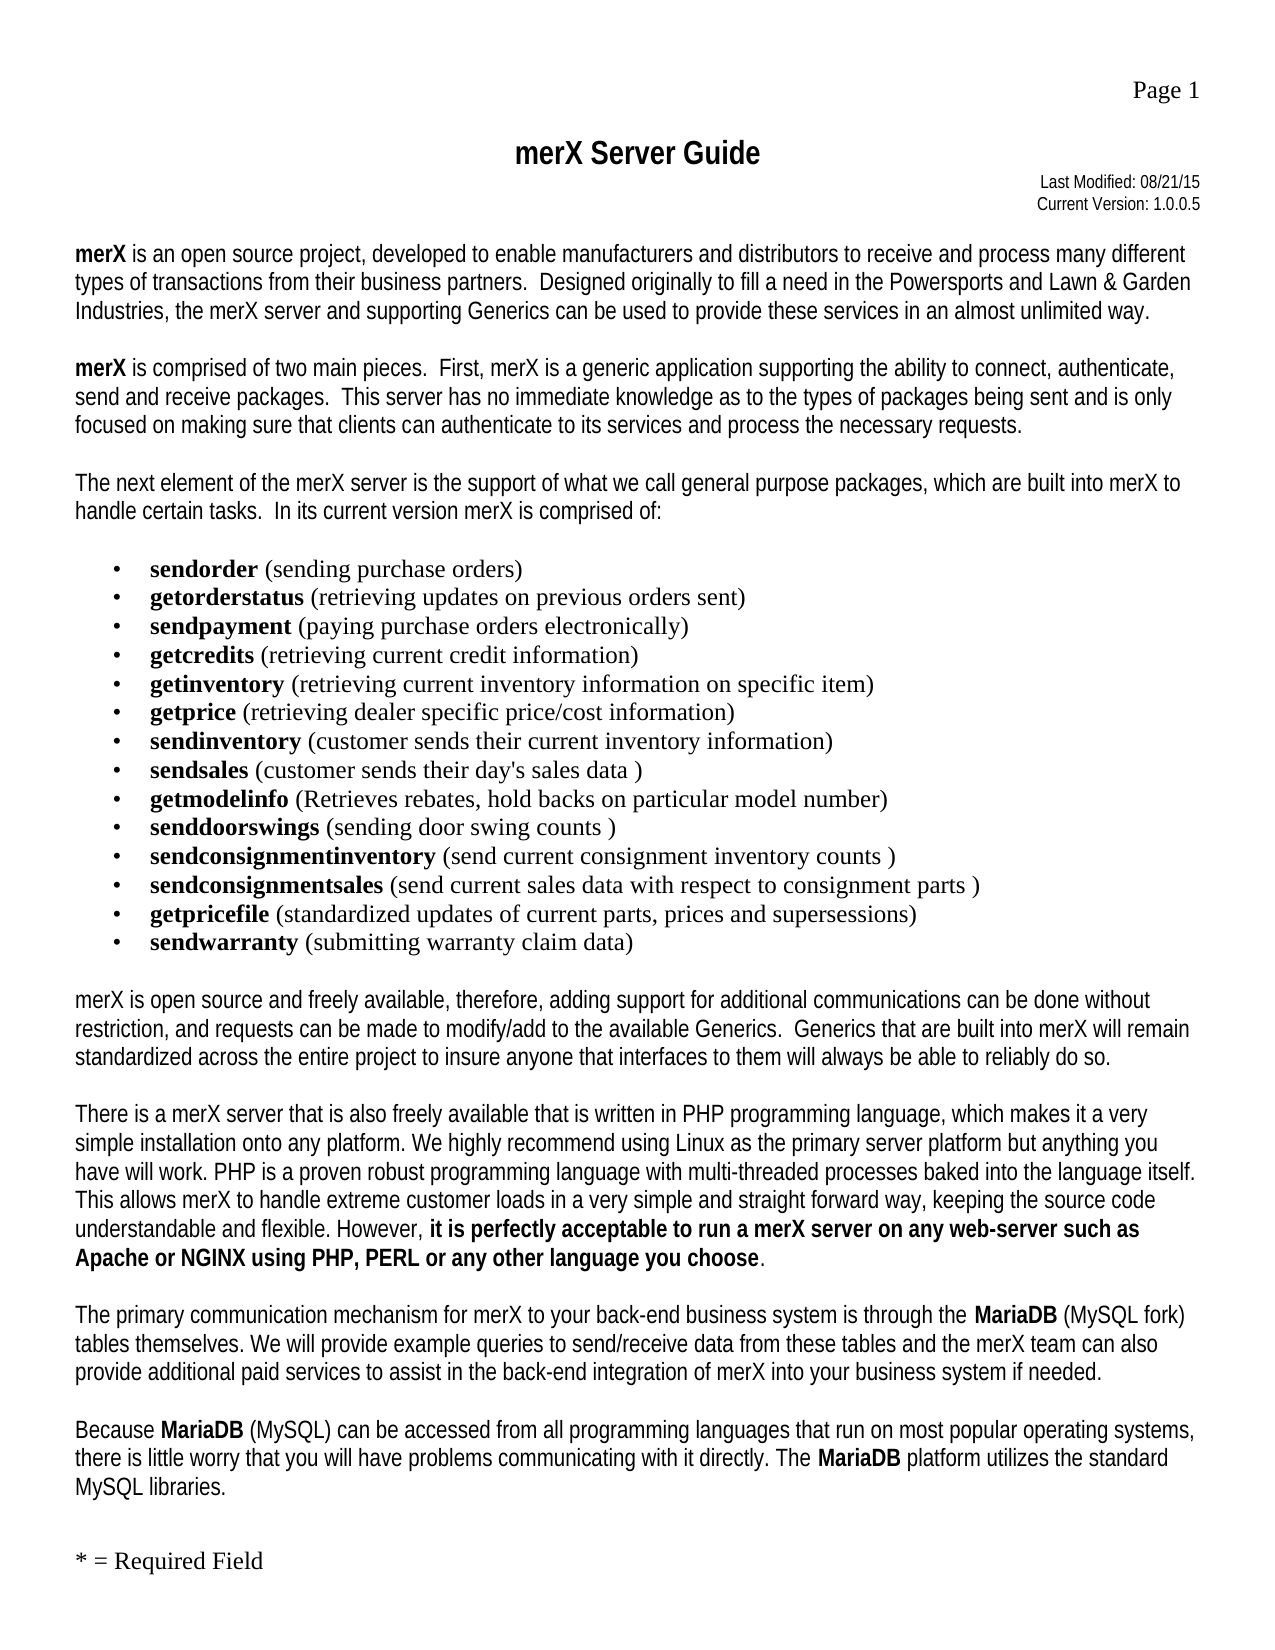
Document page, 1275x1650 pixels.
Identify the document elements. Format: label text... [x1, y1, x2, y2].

list sendorder (sending purchase orders) [112, 554, 1200, 582]
text merX is an open source project, developed to enable manufacturers and distributors to receive and process many different types of transactions from their business partners. Designed originally to fill a need in the Powersports and Lawn & Garden Industries, the merX server and supporting Generics can be used to provide these services in an almost unlimited way. [75, 238, 1200, 324]
list sendwarranty (submitting warranty claim data) [112, 927, 1200, 956]
list getmodelinfo (Retrieves rebates, hold backs on particular model number) [112, 784, 1200, 812]
list sendpayment (paying purchase orders electronically) [112, 611, 1200, 640]
list senddoorswings (sending door swing counts ) [112, 812, 1200, 841]
list getpricefile (standardized updates of current parts, prices and supersessions) [112, 899, 1200, 927]
list getprice (retrieving dealer specific price/cost information) [112, 697, 1200, 726]
text Last Modified: 08/21/15 [75, 171, 1200, 193]
text merX is comprised of two main pieces. First, merX is a generic application supporting the ability to connect, authenticate, send and receive packages. This server has no immediate knowledge as to the types of packages being sent and is only focused on making sure that clients can authenticate to its services and process the necessary requests. [75, 353, 1200, 439]
list sendsales (customer sends their day's sales data ) [112, 755, 1200, 784]
text merX is open source and freely available, therefore, adding support for additional communications can be done without restriction, and requests can be made to modify/add to the available Generics. Generics that are built into merX will remain standardized across the entire project to insure anyone that interfaces to them will always be able to reliably do so. [75, 985, 1200, 1071]
text There is a merX server that is also freely available that is written in PHP programming language, which makes it a very simple installation onto any platform. We highly recommend using Linux as the primary server platform but anything you have will work. PHP is a proven robust programming language with multi-threaded processes baked into the language itself. This allows merX to handle extreme customer loads in a very simple and straight forward way, keeping the source code understandable and flexible. However, it is perfectly acceptable to run a merX server on any web-server such as Apache or NGINX using PHP, PERL or any other language you choose. [75, 1099, 1200, 1271]
list getinventory (retrieving current inventory information on specific item) [112, 669, 1200, 697]
list sendconsignmentsales (send current sales data with respect to consignment parts ) [112, 870, 1200, 899]
list sendconsignmentinventory (send current consignment inventory counts ) [112, 841, 1200, 870]
list getorderstatus (retrieving updates on previous orders sent) [112, 582, 1200, 611]
text The primary communication mechanism for merX to your back-end business system is through the MariaDB (MySQL fork) tables themselves. We will provide example queries to send/receive data from these tables and the merX team can also provide additional paid services to assist in the back-end integration of merX into your business system if needed. [75, 1300, 1200, 1386]
text merX Server Guide [75, 133, 1200, 171]
text Current Version: 1.0.0.5 [75, 193, 1200, 214]
list sendinventory (customer sends their current inventory information) [112, 726, 1200, 755]
text Because MariaDB (MySQL) can be accessed from all programming languages that run on most popular operating systems, there is little worry that you will have problems communicating with it directly. The MariaDB platform utilizes the standard MySQL libraries. [75, 1414, 1200, 1501]
list getcredits (retrieving current credit information) [112, 640, 1200, 669]
text The next element of the merX server is the support of what we call general purpose packages, which are built into merX to handle certain tasks. In its current version merX is comprised of: [75, 468, 1200, 525]
